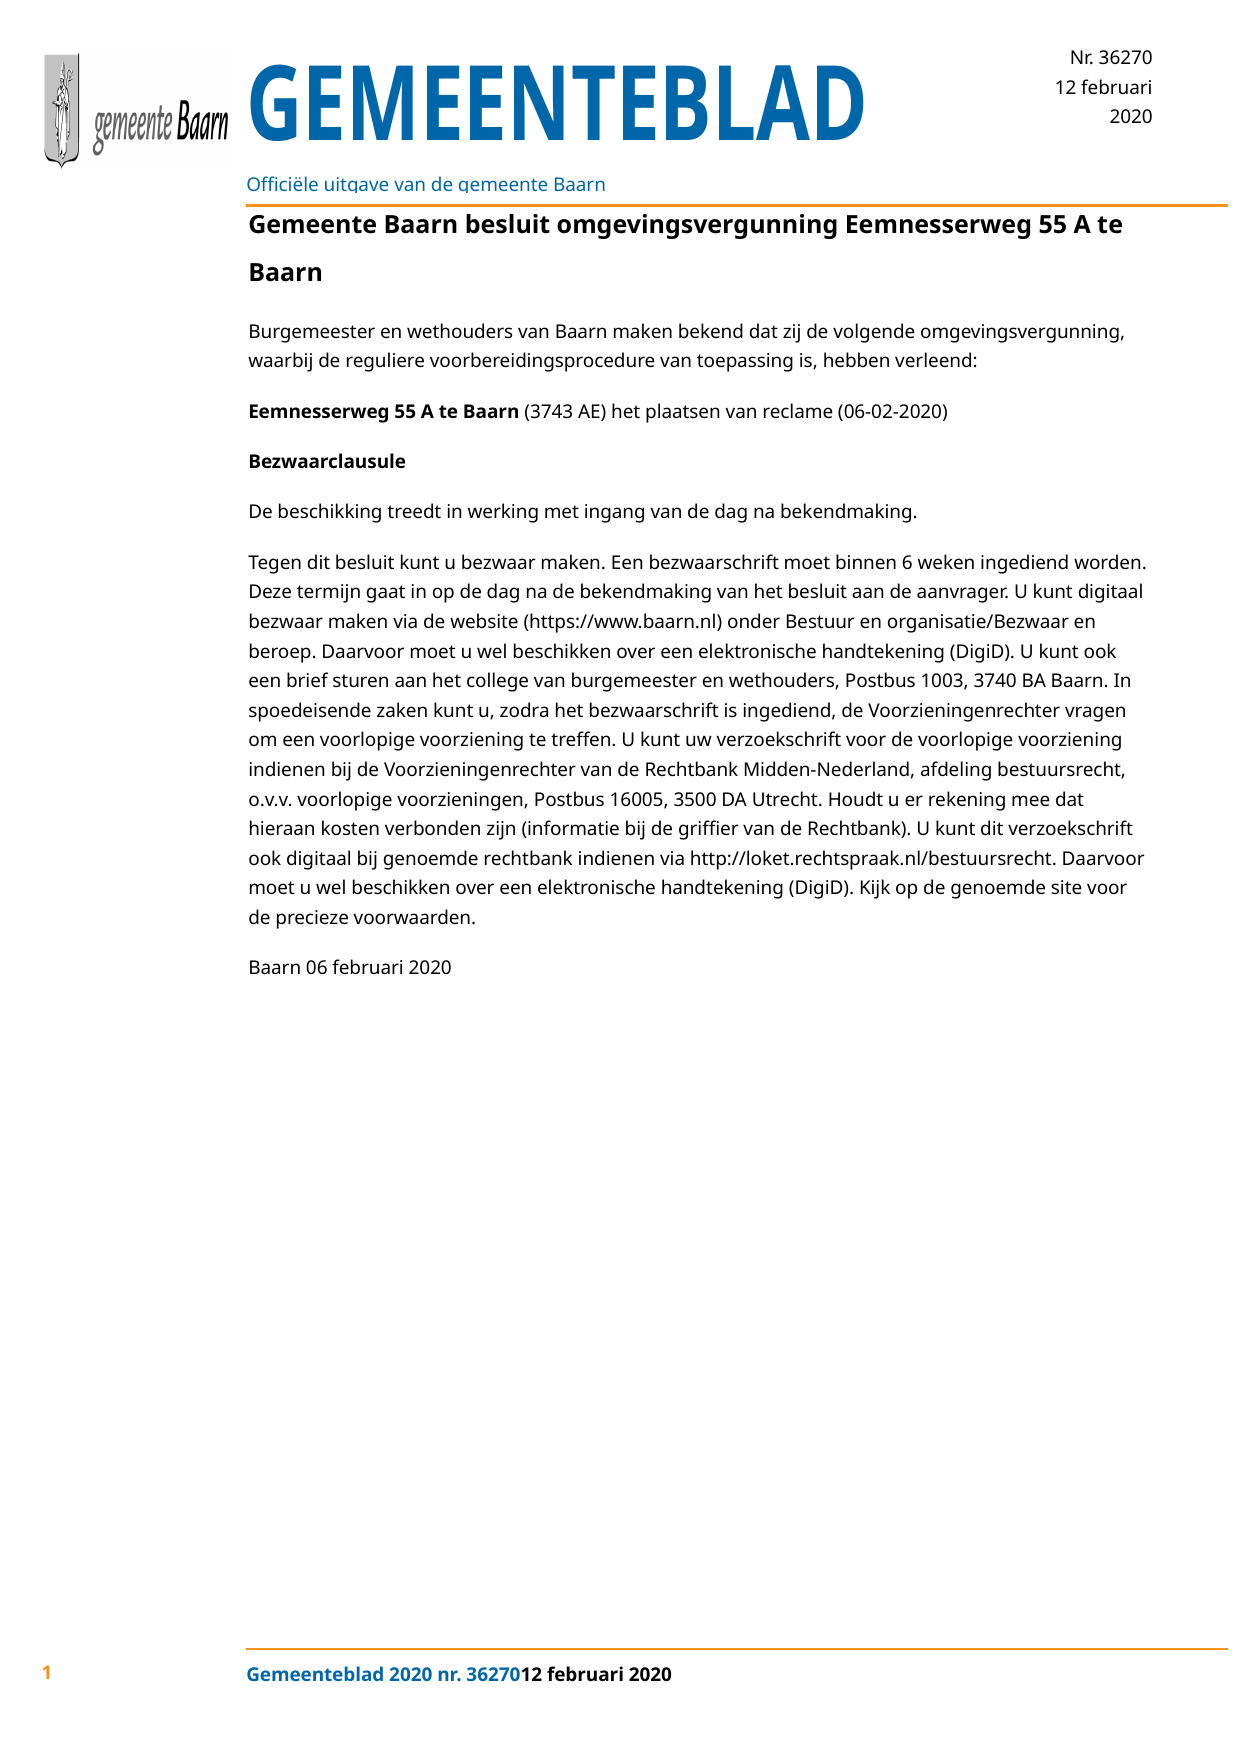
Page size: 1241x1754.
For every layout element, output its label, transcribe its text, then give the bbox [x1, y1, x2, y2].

picture [41, 47, 231, 172]
text Tegen dit besluit kunt u bezwaar maken. Een bezwaarschrift moet binnen 6 weken ingediend worden. Deze termijn gaat in op de dag na de bekendmaking van het besluit aan de aanvrager. U kunt digitaal bezwaar maken via de website (https://www.baarn.nl) onder Bestuur en organisatie/Bezwaar en beroep. Daarvoor moet u wel beschikken over een elektronische handtekening (DigiD). U kunt ook een brief sturen aan het college van burgemeester en wethouders, Postbus 1003, 3740 BA Baarn. In spoedeisende zaken kunt u, zodra het bezwaarschrift is ingediend, de Voorzieningenrechter vragen om een voorlopige voorziening te treffen. U kunt uw verzoekschrift voor de voorlopige voorziening indienen bij de Voorzieningenrechter van de Rechtbank Midden-Nederland, afdeling bestuursrecht, o.v.v. voorlopige voorzieningen, Postbus 16005, 3500 DA Utrecht. Houdt u er rekening mee dat hieraan kosten verbonden zijn (informatie bij de griffier van de Rechtbank). U kunt dit verzoekschrift ook digitaal bij genoemde rechtbank indienen via http://loket.rechtspraak.nl/bestuursrecht. Daarvoor moet u wel beschikken over een elektronische handtekening (DigiD). Kijk op de genoemde site voor de precieze voorwaarden. [248, 549, 1152, 930]
text Baarn 06 februari 2020 [248, 954, 1152, 980]
text Bezwaarclausule [248, 448, 1152, 474]
text Burgemeester en wethouders van Baarn maken bekend dat zij de volgende omgevingsvergunning, waarbij de reguliere voorbereidingsprocedure van toepassing is, hebben verleend: [248, 318, 1152, 373]
text Eemnesserweg 55 A te Baarn (3743 AE) het plaatsen van reclame (06-02-2020) [248, 398, 1152, 424]
text Gemeente Baarn besluit omgevingsvergunning Eemnesserweg 55 A te Baarn [248, 207, 1152, 288]
text De beschikking treedt in werking met ingang van de dag na bekendmaking. [248, 499, 1152, 524]
